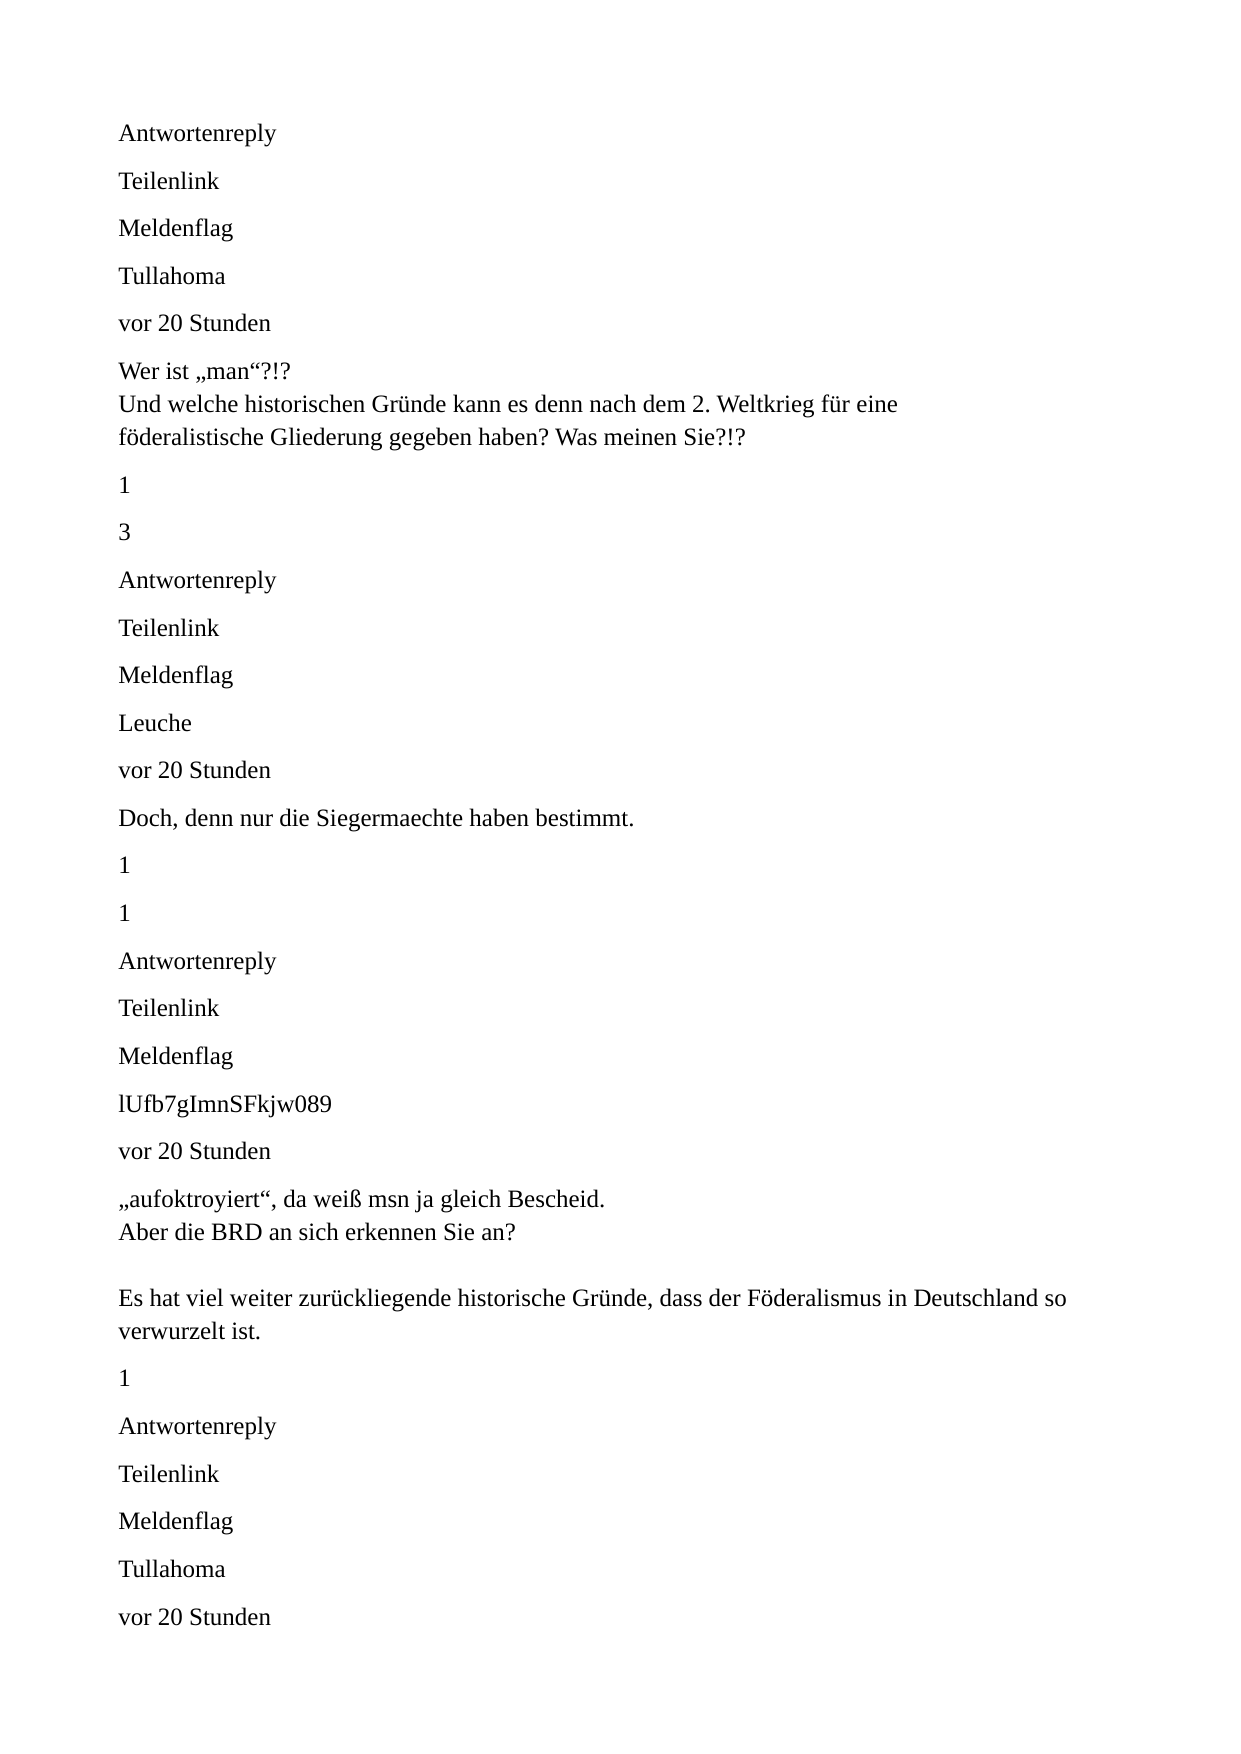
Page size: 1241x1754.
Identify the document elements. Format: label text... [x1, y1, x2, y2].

text „aufoktroyiert“, da weiß msn ja gleich Bescheid. Aber die BRD an sich erkennen Sie an? Es hat viel weiter zurückliegende historische Gründe, dass der Föderalismus in Deutschland so verwurzelt ist. [118, 1184, 1122, 1345]
text Tullahoma [118, 1554, 1122, 1583]
text 1 [118, 898, 1122, 927]
text Teilenlink [118, 1459, 1122, 1487]
text Antwortenreply [118, 118, 1122, 147]
text Leuche [118, 708, 1122, 737]
text Antwortenreply [118, 565, 1122, 594]
text Meldenflag [118, 1041, 1122, 1070]
text Meldenflag [118, 213, 1122, 242]
text lUfb7gImnSFkjw089 [118, 1089, 1122, 1117]
text 1 [118, 1363, 1122, 1392]
text vor 20 Stunden [118, 755, 1122, 784]
text vor 20 Stunden [118, 1602, 1122, 1630]
text vor 20 Stunden [118, 308, 1122, 337]
text Teilenlink [118, 993, 1122, 1022]
text Doch, denn nur die Siegermaechte haben bestimmt. [118, 803, 1122, 832]
text 3 [118, 517, 1122, 546]
text 1 [118, 470, 1122, 498]
text 1 [118, 851, 1122, 879]
text vor 20 Stunden [118, 1136, 1122, 1165]
text Meldenflag [118, 660, 1122, 689]
text Antwortenreply [118, 1411, 1122, 1440]
text Antwortenreply [118, 946, 1122, 974]
text Wer ist „man“?!? Und welche historischen Gründe kann es denn nach dem 2. Weltkrieg für eine föderalistische Gliederung gegeben haben? Was meinen Sie?!? [118, 356, 1122, 451]
text Meldenflag [118, 1506, 1122, 1535]
text Tullahoma [118, 261, 1122, 290]
text Teilenlink [118, 613, 1122, 641]
text Teilenlink [118, 166, 1122, 194]
